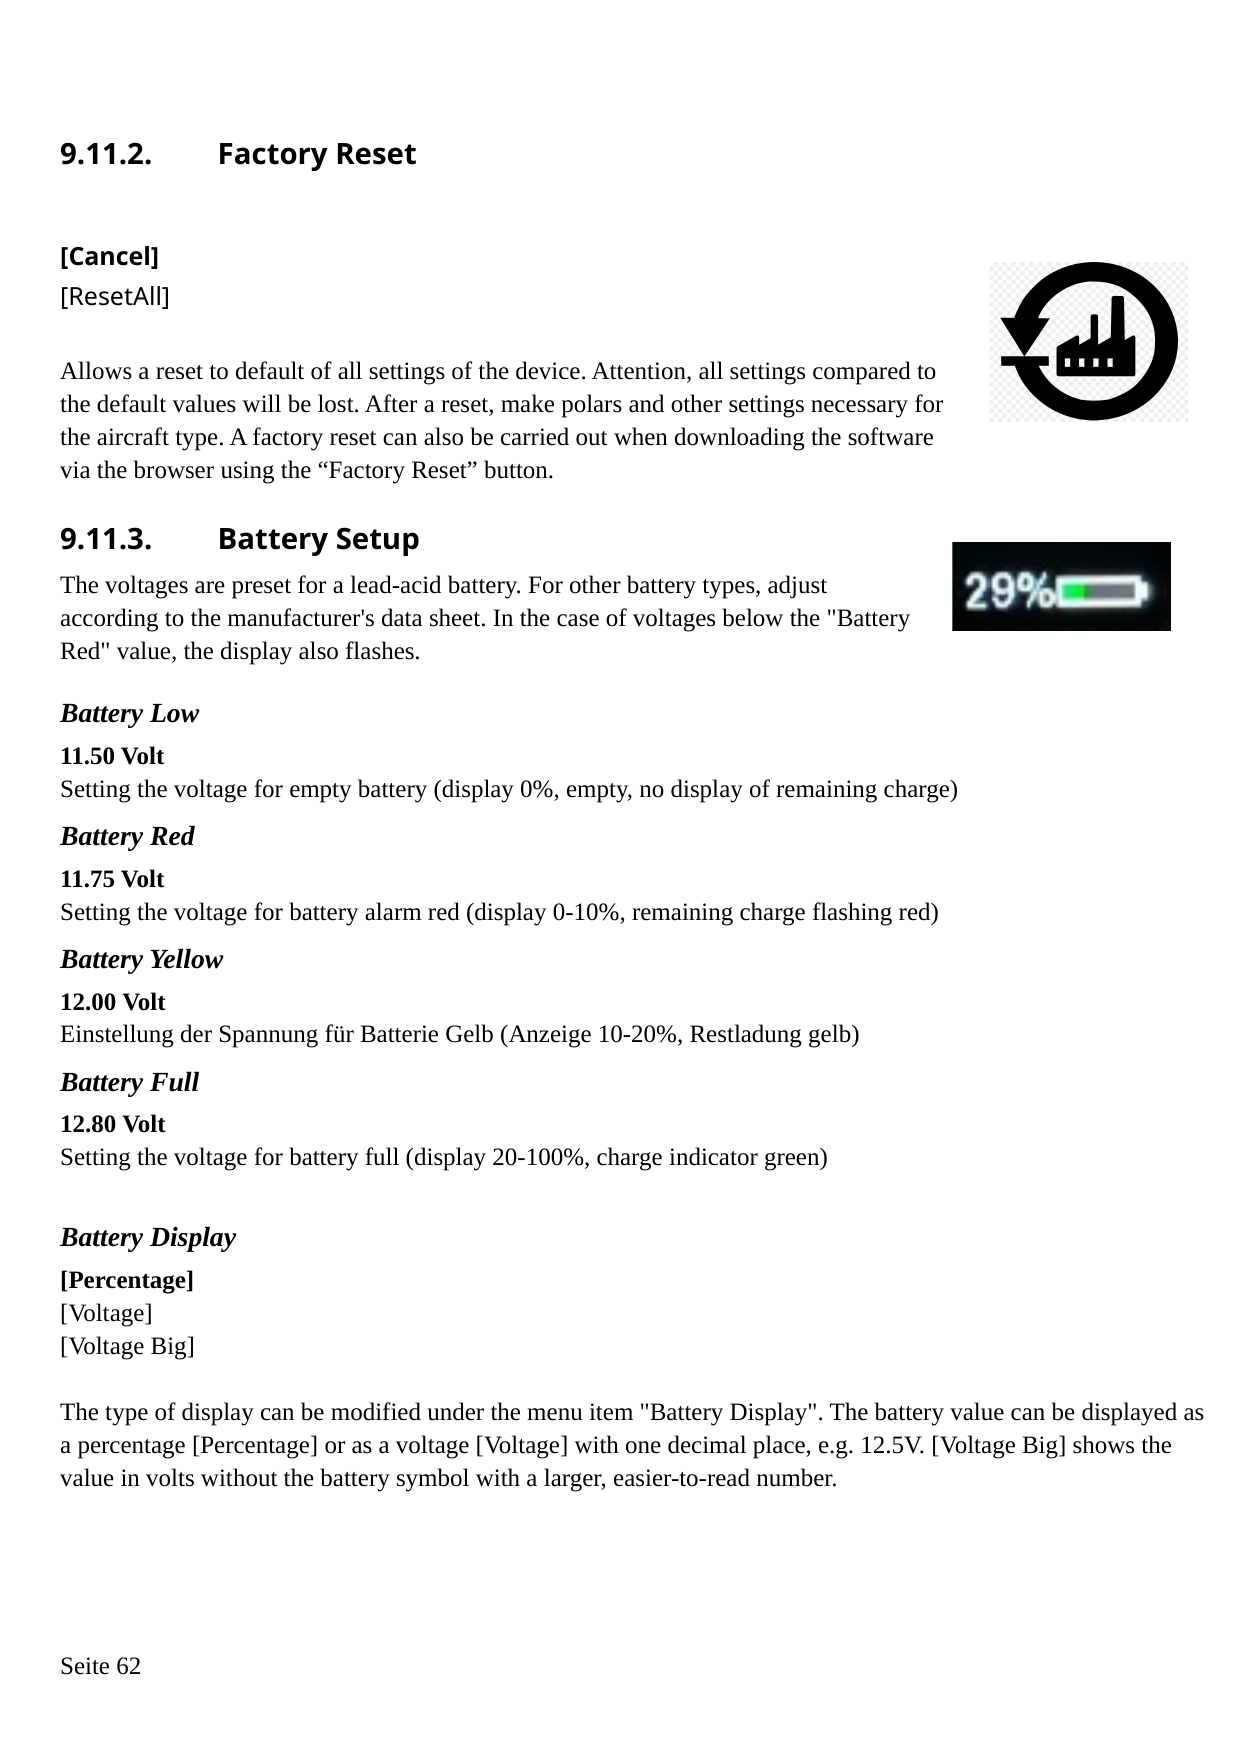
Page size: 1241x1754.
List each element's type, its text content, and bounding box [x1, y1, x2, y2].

subtitle Battery Yellow [60, 942, 1207, 974]
text Setting the voltage for battery alarm red (display 0-10%, remaining charge flashing red) [60, 897, 1207, 925]
text Setting the voltage for empty battery (display 0%, empty, no display of remaining charge) [60, 774, 1207, 802]
text Allows a reset to default of all settings of the device. Attention, all settings compared to the default values will be lost. After a reset, make polars and other settings necessary for the aircraft type. A factory reset can also be carried out when downloading the software via the browser using the “Factory Reset” button. [60, 356, 1207, 484]
subtitle Battery Red [60, 819, 1207, 851]
text 12.00 Volt Einstellung der Spannung für Batterie Gelb (Anzeige 10-20%, Restladung gelb) [60, 987, 1207, 1048]
text The voltages are preset for a lead-acid battery. For other battery types, adjust according to the manufacturer's data sheet. In the case of voltages below the "Battery Red" value, the display also flashes. [60, 570, 1207, 665]
text 11.50 Volt [60, 741, 1207, 769]
text [Voltage Big] [60, 1331, 1207, 1360]
subtitle Battery Setup [60, 518, 1207, 558]
subtitle Battery Display [60, 1221, 1207, 1253]
text 11.75 Volt [60, 864, 1207, 892]
text 12.80 Volt [60, 1109, 1207, 1138]
text [Cancel] [60, 239, 1207, 273]
text [ResetAll] [60, 278, 989, 312]
text [1189, 278, 1207, 312]
text [Voltage] [60, 1298, 1207, 1327]
picture [952, 542, 1171, 631]
subtitle Battery Low [60, 696, 1207, 728]
text [Percentage] [60, 1265, 1207, 1294]
subtitle Factory Reset [60, 133, 1207, 173]
subtitle Battery Full [60, 1065, 1207, 1097]
text The type of display can be modified under the menu item "Battery Display". The battery value can be displayed as a percentage [Percentage] or as a voltage [Voltage] with one decimal place, e.g. 12.5V. [Voltage Big] shows the value in volts without the battery symbol with a larger, easier-to-read number. [60, 1397, 1207, 1492]
text Setting the voltage for battery full (display 20-100%, charge indicator green) [60, 1142, 1207, 1171]
picture [989, 262, 1189, 422]
